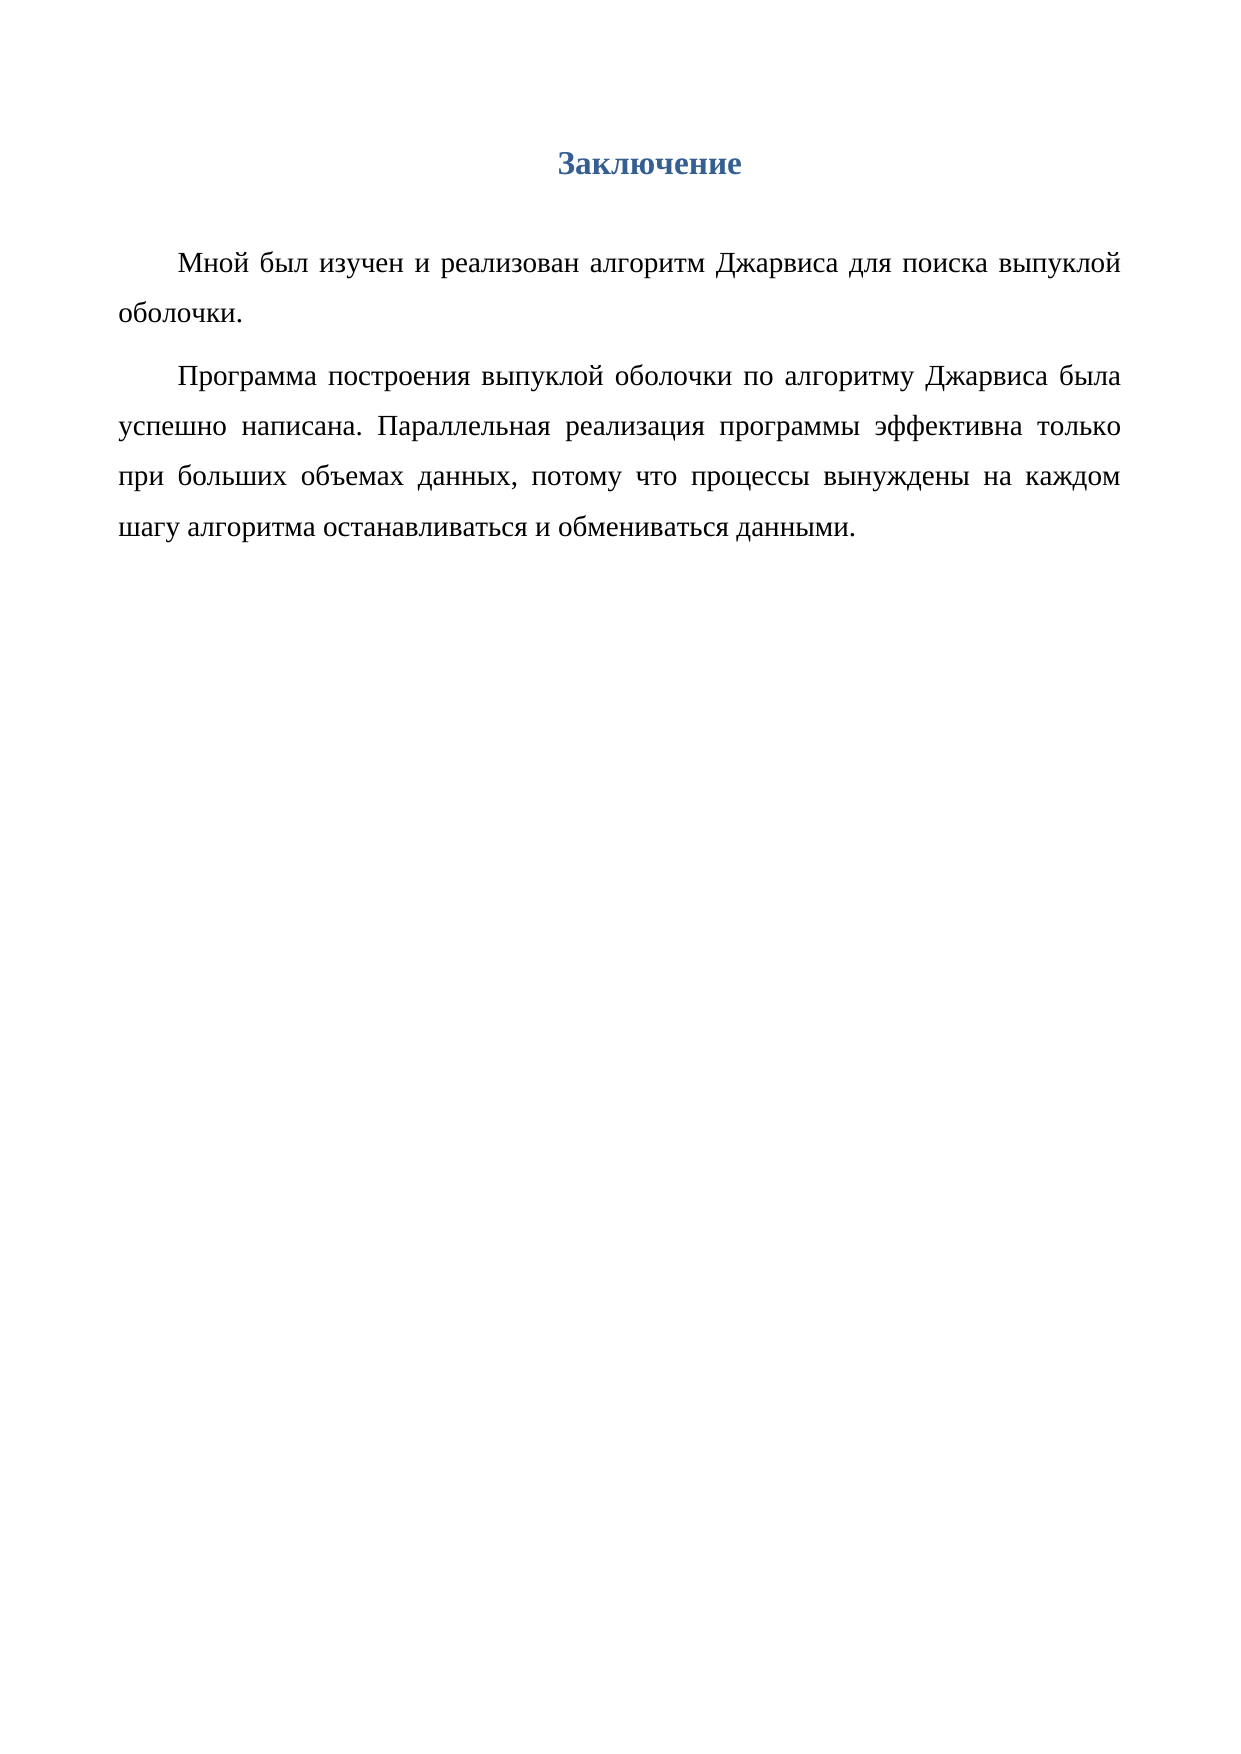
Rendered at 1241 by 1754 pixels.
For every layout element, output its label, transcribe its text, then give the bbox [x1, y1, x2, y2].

text Мной был изучен и реализован алгоритм Джарвиса для поиска выпуклой оболочки. [118, 245, 1122, 329]
text Программа построения выпуклой оболочки по алгоритму Джарвиса была успешно написана. Параллельная реализация программы эффективна только при больших объемах данных, потому что процессы вынуждены на каждом шагу алгоритма останавливаться и обмениваться данными. [118, 358, 1122, 542]
subtitle Заключение [118, 143, 1122, 181]
